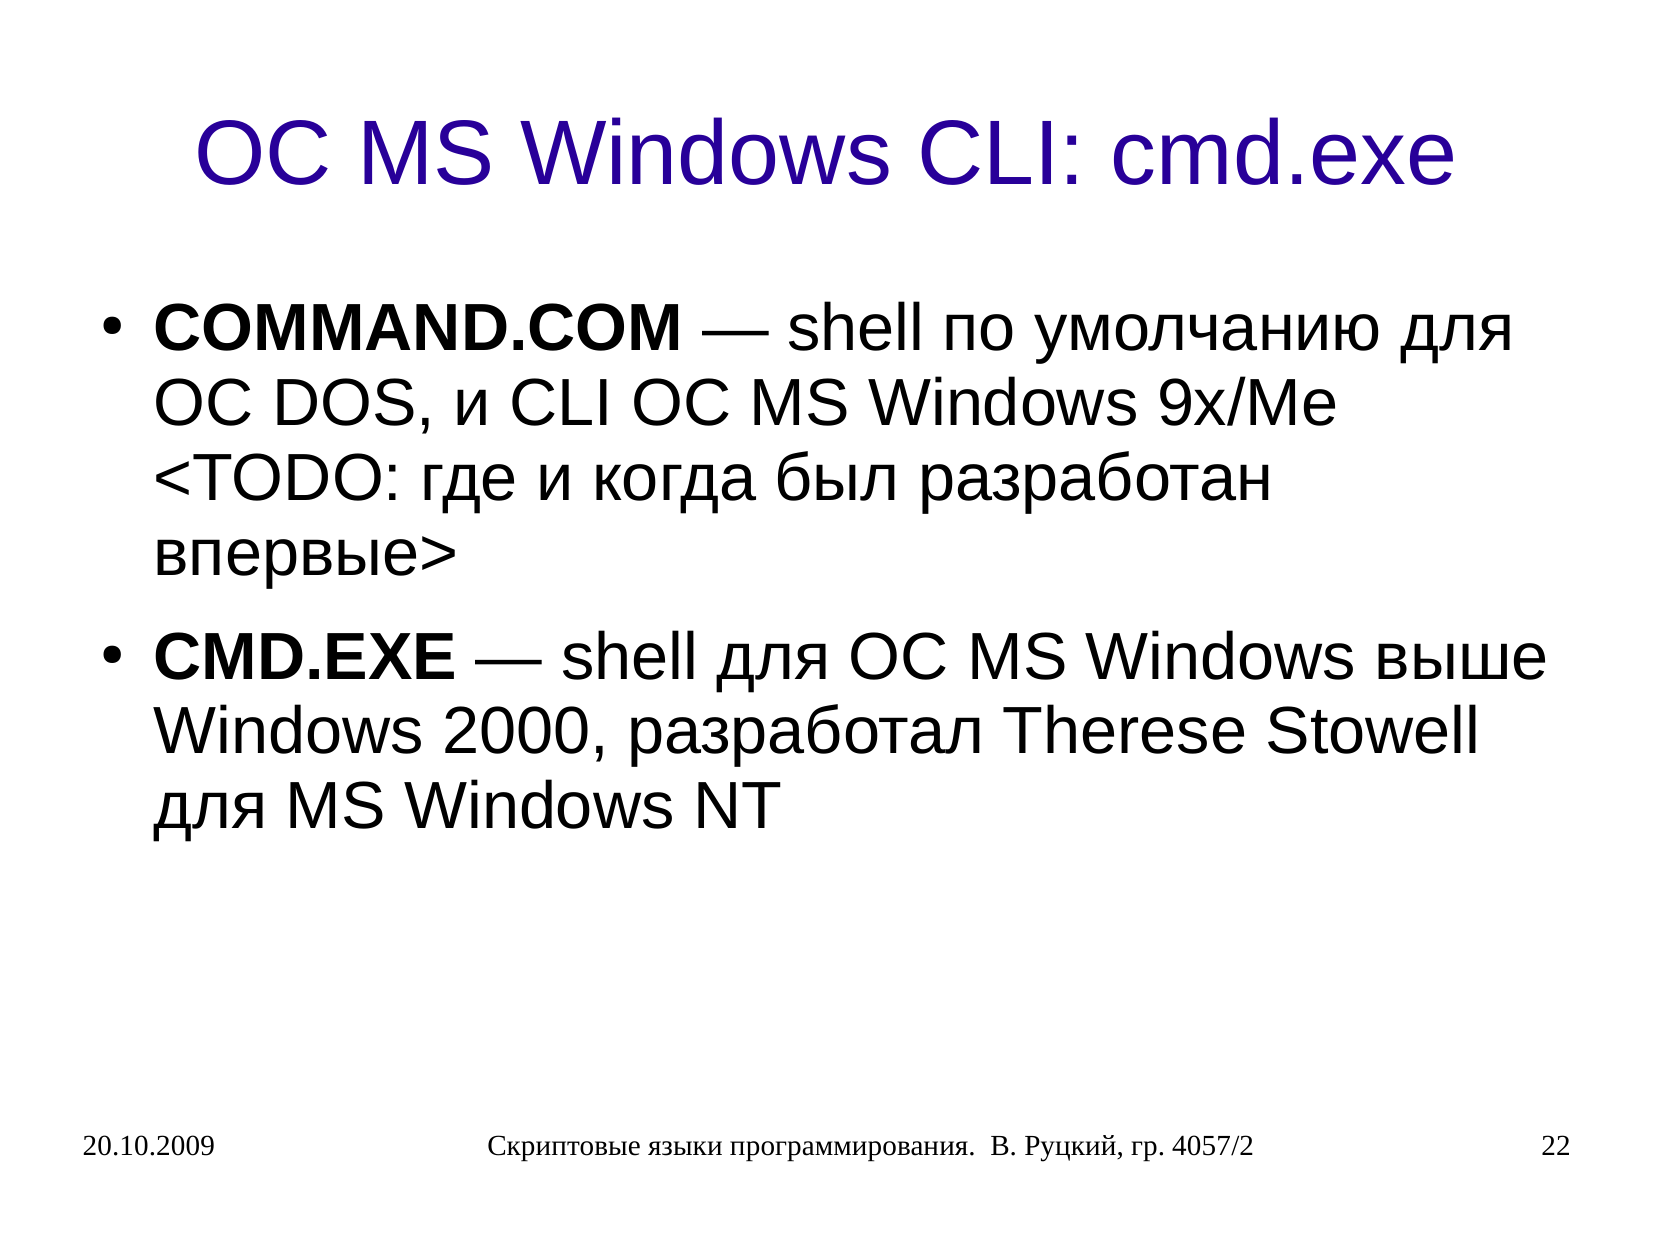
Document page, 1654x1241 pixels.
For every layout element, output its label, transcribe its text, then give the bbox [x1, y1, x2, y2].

list COMMAND.COM — shell по умолчанию для ОС DOS, и CLI ОС MS Windows 9x/Me <TODO: где и когда был разработан впервые> CMD.EXE — shell для ОС MS Windows выше Windows 2000, разработал Therese Stowell для MS Windows NT [82, 290, 1571, 1109]
title ОС MS Windows CLI: cmd.exe [82, 49, 1571, 257]
